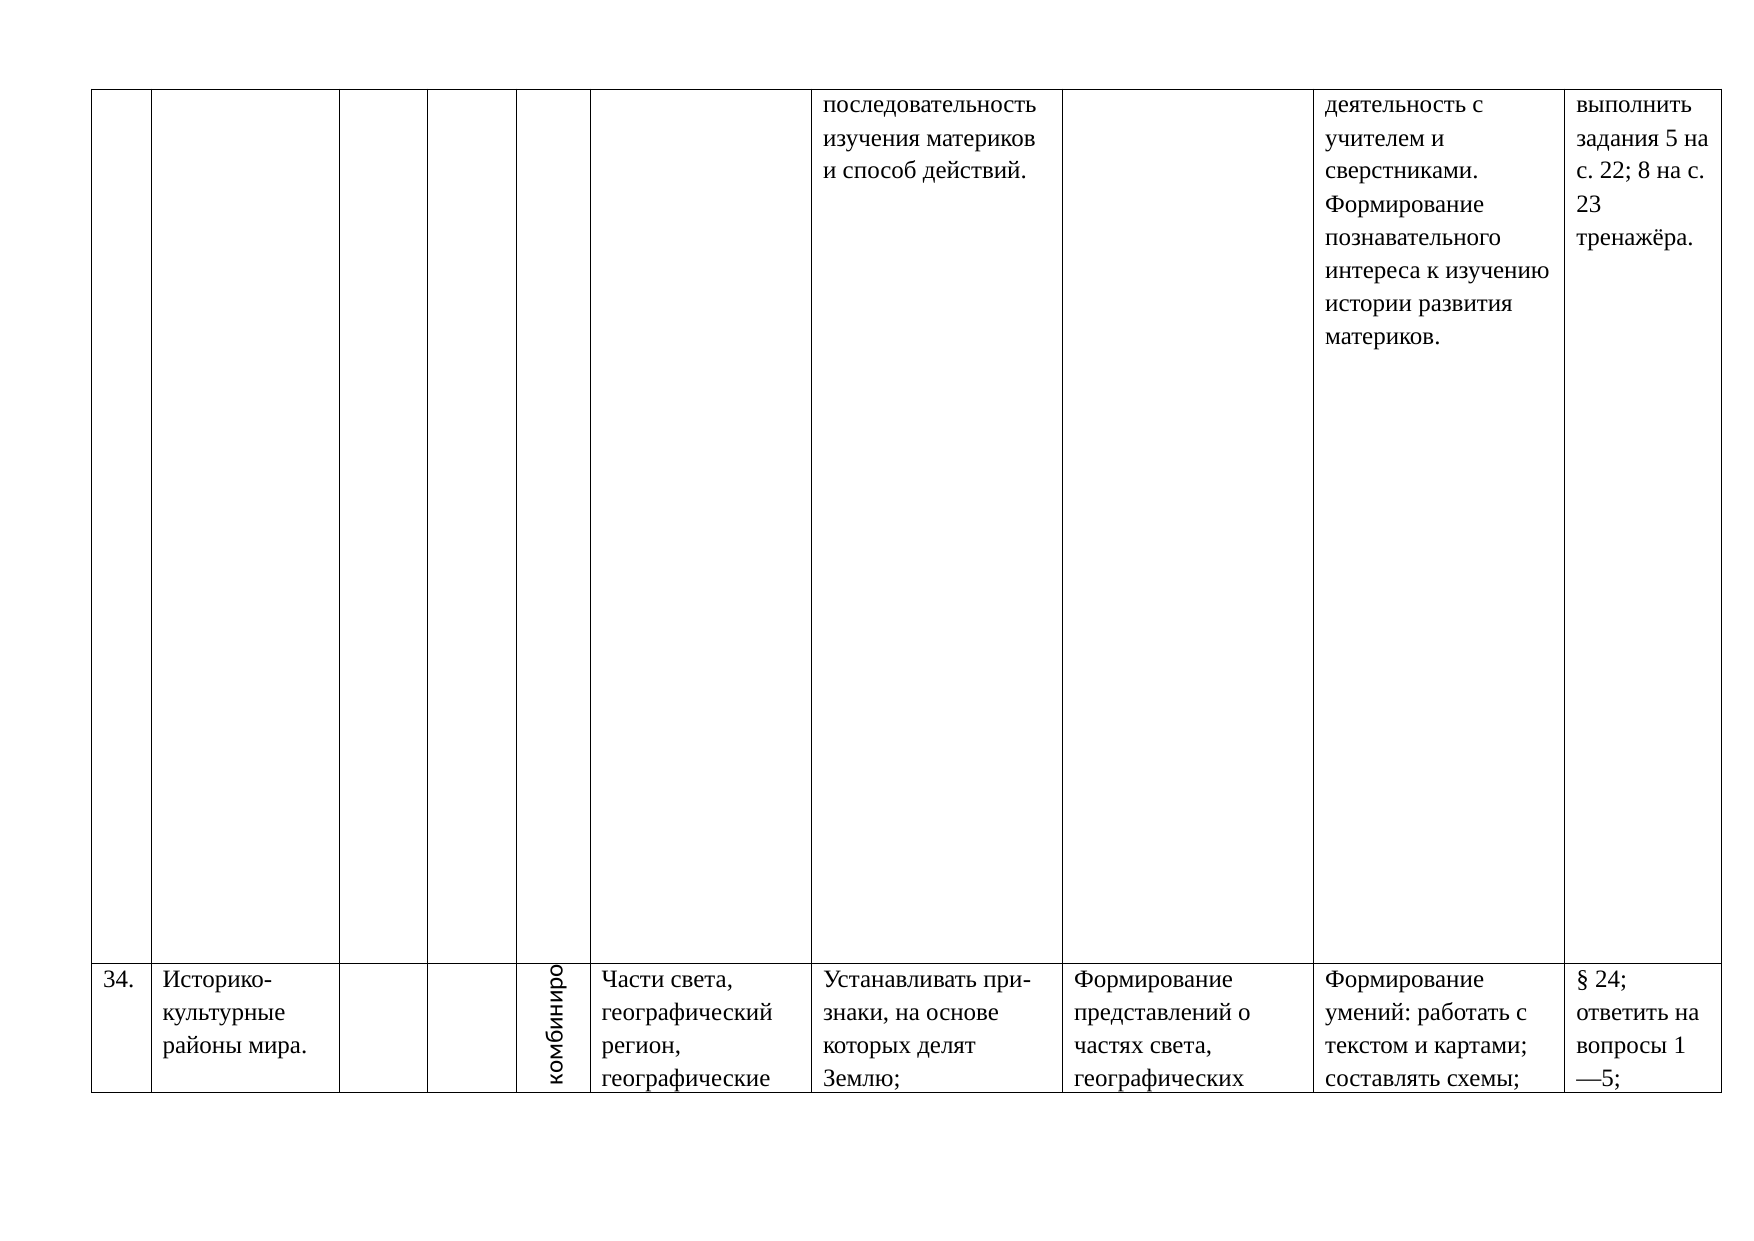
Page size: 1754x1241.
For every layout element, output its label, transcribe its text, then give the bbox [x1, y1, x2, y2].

table_cell деятельность с учителем и сверстниками. Формирование познавательного интереса к изучению истории развития материков. [1314, 90, 1564, 963]
table_cell выполнить задания 5 на с. 22; 8 на с. 23 тренажёра. [1565, 90, 1721, 963]
table_cell Устанавливать при­знаки, на основе которых делят Землю; [812, 964, 1062, 1092]
table_cell [340, 964, 427, 1092]
table_cell [152, 90, 339, 963]
table_cell Части света, географический регион, географические [591, 964, 811, 1092]
table_cell последовательность изучения материков и способ действий. [812, 90, 1062, 963]
table_cell Историко-культурные районы мира. [152, 964, 339, 1092]
table_cell [517, 90, 590, 963]
table_cell [428, 964, 516, 1092]
table_cell [1063, 90, 1313, 963]
table_cell [591, 90, 811, 963]
table_cell [428, 90, 516, 963]
table_cell 34. [92, 964, 151, 1092]
table_cell Формирование умений: работать с текстом и картами; составлять схемы; [1314, 964, 1564, 1092]
table_cell [340, 90, 427, 963]
table_cell § 24; ответить на вопросы 1—5; [1565, 964, 1721, 1092]
table_cell [92, 90, 151, 963]
table_cell Формирование представлений о частях света, географических [1063, 964, 1313, 1092]
table_cell комбиниро [517, 964, 590, 1092]
